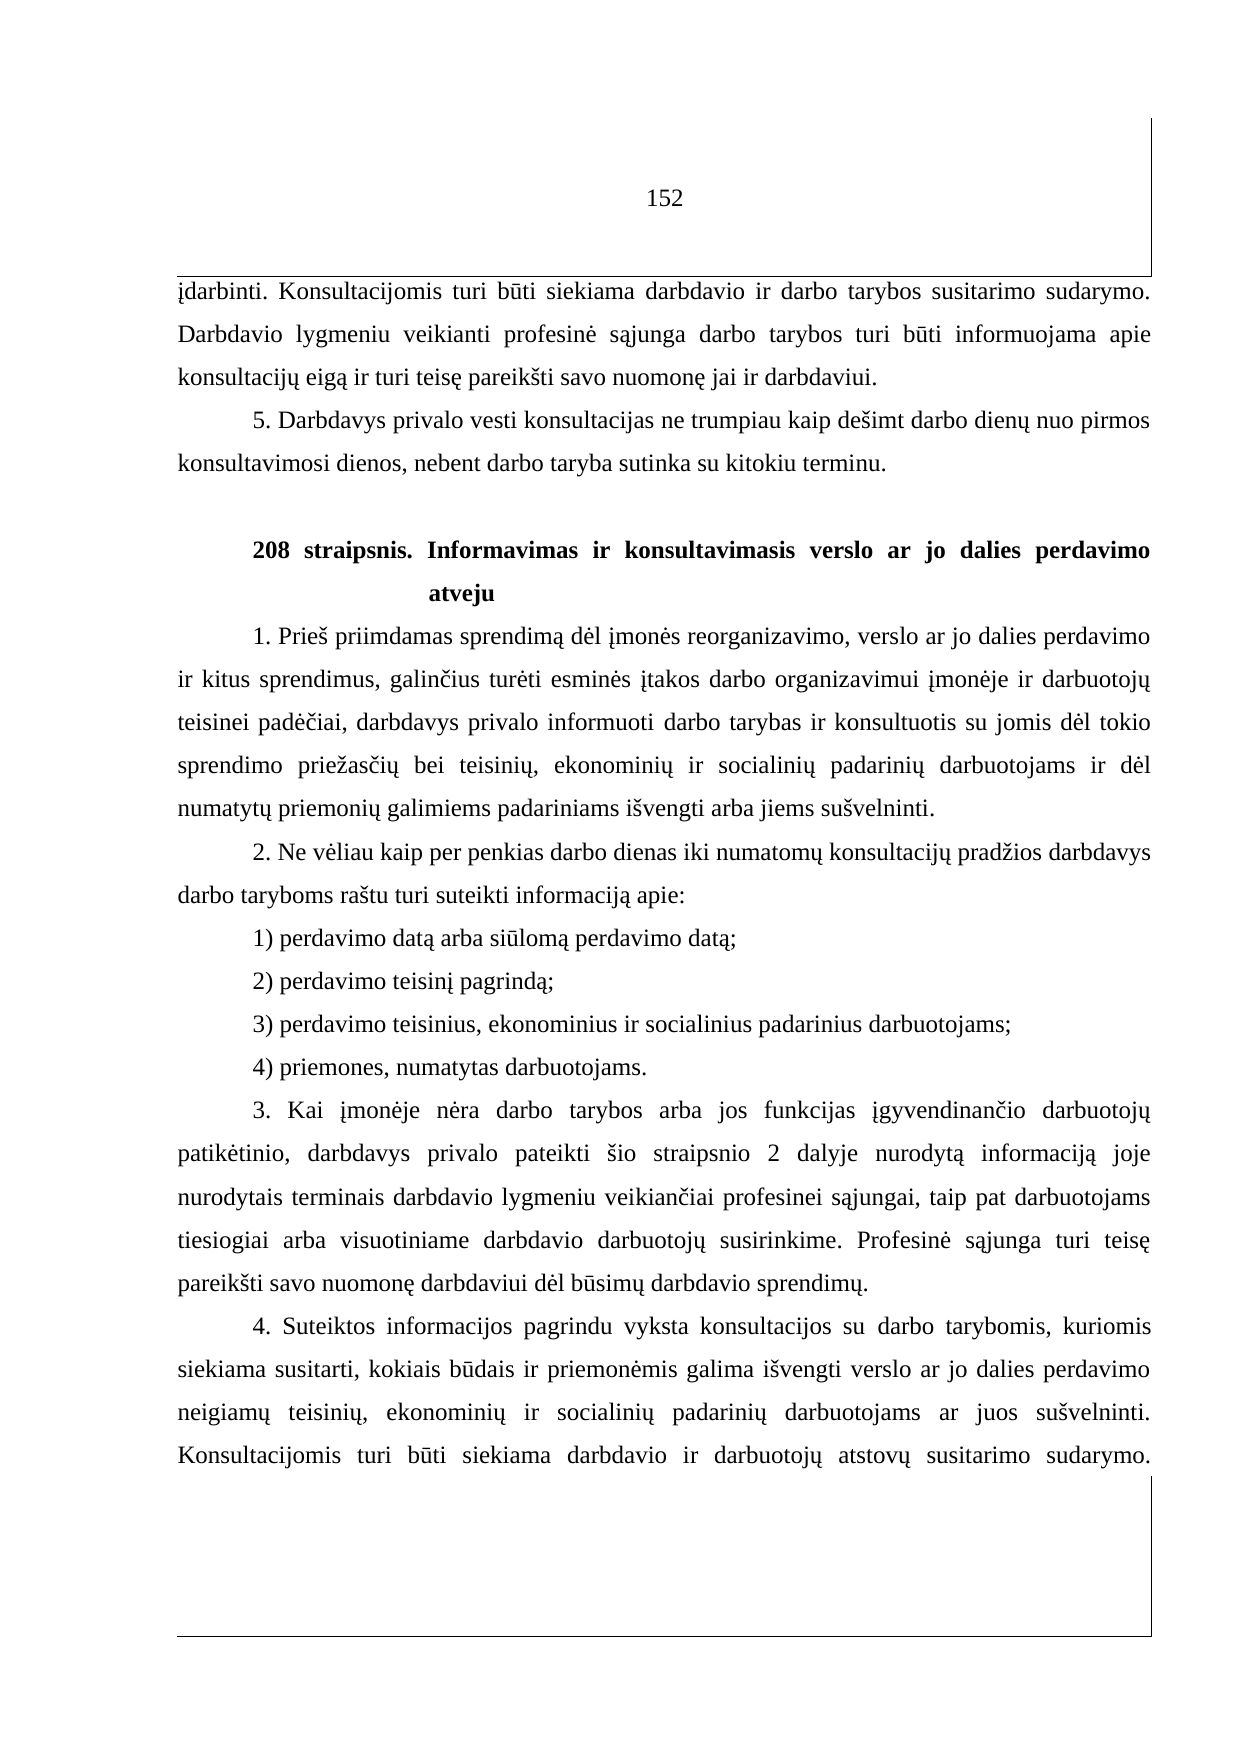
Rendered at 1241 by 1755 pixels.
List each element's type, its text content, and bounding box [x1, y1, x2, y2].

text 5. Darbdavys privalo vesti konsultacijas ne trumpiau kaip dešimt darbo dienų nuo pirmos konsultavimosi dienos, nebent darbo taryba sutinka su kitokiu terminu. [177, 405, 1152, 477]
text 4) priemones, numatytas darbuotojams. [177, 1052, 1152, 1081]
text 1) perdavimo datą arba siūlomą perdavimo datą; [177, 923, 1152, 952]
text 2. Ne vėliau kaip per penkias darbo dienas iki numatomų konsultacijų pradžios darbdavys darbo taryboms raštu turi suteikti informaciją apie: [177, 837, 1152, 908]
text 1. Prieš priimdamas sprendimą dėl įmonės reorganizavimo, verslo ar jo dalies perdavimo ir kitus sprendimus, galinčius turėti esminės įtakos darbo organizavimui įmonėje ir darbuotojų teisinei padėčiai, darbdavys privalo informuoti darbo tarybas ir konsultuotis su jomis dėl tokio sprendimo priežasčių bei teisinių, ekonominių ir socialinių padarinių darbuotojams ir dėl numatytų priemonių galimiems padariniams išvengti arba jiems sušvelninti. [177, 621, 1152, 822]
text 3) perdavimo teisinius, ekonominius ir socialinius padarinius darbuotojams; [177, 1009, 1152, 1038]
text įdarbinti. Konsultacijomis turi būti siekiama darbdavio ir darbo tarybos susitarimo sudarymo. Darbdavio lygmeniu veikianti profesinė sąjunga darbo tarybos turi būti informuojama apie konsultacijų eigą ir turi teisę pareikšti savo nuomonę jai ir darbdaviui. [177, 276, 1152, 391]
text 4. Suteiktos informacijos pagrindu vyksta konsultacijos su darbo tarybomis, kuriomis siekiama susitarti, kokiais būdais ir priemonėmis galima išvengti verslo ar jo dalies perdavimo neigiamų teisinių, ekonominių ir socialinių padarinių darbuotojams ar juos sušvelninti. Konsultacijomis turi būti siekiama darbdavio ir darbuotojų atstovų susitarimo sudarymo. [177, 1311, 1152, 1469]
text 3. Kai įmonėje nėra darbo tarybos arba jos funkcijas įgyvendinančio darbuotojų patikėtinio, darbdavys privalo pateikti šio straipsnio 2 dalyje nurodytą informaciją joje nurodytais terminais darbdavio lygmeniu veikiančiai profesinei sąjungai, taip pat darbuotojams tiesiogiai arba visuotiniame darbdavio darbuotojų susirinkime. Profesinė sąjunga turi teisę pareikšti savo nuomonę darbdaviui dėl būsimų darbdavio sprendimų. [177, 1095, 1152, 1297]
text 2) perdavimo teisinį pagrindą; [177, 966, 1152, 995]
subtitle 208 straipsnis. Informavimas ir konsultavimasis verslo ar jo dalies perdavimo atveju [252, 535, 1152, 607]
